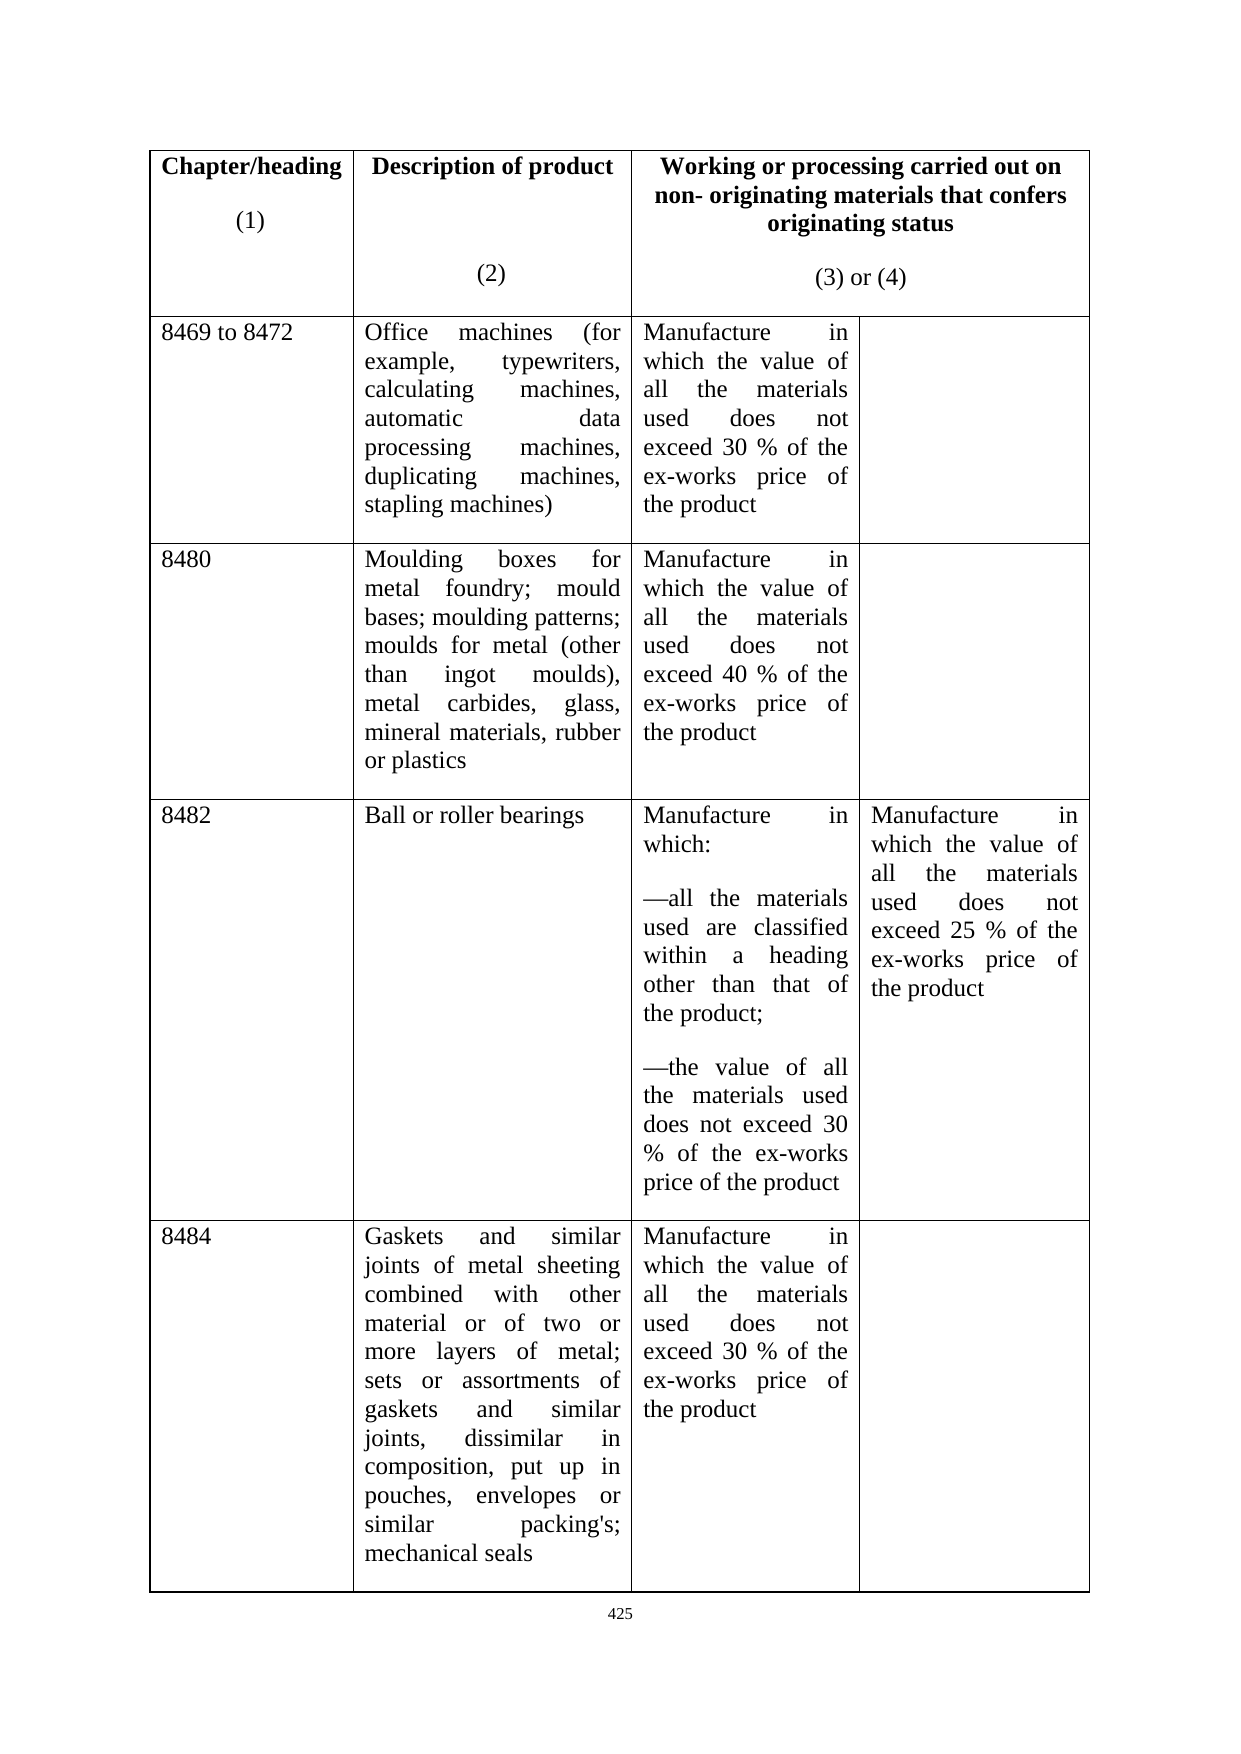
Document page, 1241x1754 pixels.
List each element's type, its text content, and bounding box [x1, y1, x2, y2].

table_cell 8480 [151, 544, 353, 799]
table_cell Manufacture in which the value of all the materials used does not exceed 30 % of the ex-works price of the product [632, 1221, 859, 1591]
table_cell Gaskets and similar joints of metal sheeting combined with other material or of two or more layers of metal; sets or assortments of gaskets and similar joints, dissimilar in composition, put up in pouches, envelopes or similar packing's; mechanical seals [354, 1221, 631, 1591]
table_cell Manufacture in which: —all the materials used are classified within a heading other than that of the product; —the value of all the materials used does not exceed 30 % of the ex-works price of the product [632, 800, 859, 1220]
table_cell [860, 1221, 1089, 1591]
table_header Chapter/heading (1) [151, 151, 353, 316]
table_cell 8482 [151, 800, 353, 1220]
table_header Description of product (2) [354, 151, 631, 316]
table_cell Manufacture in which the value of all the materials used does not exceed 40 % of the ex-works price of the product [632, 544, 859, 799]
table_cell Moulding boxes for metal foundry; mould bases; moulding patterns; moulds for metal (other than ingot moulds), metal carbides, glass, mineral materials, rubber or plastics [354, 544, 631, 799]
table_cell Manufacture in which the value of all the materials used does not exceed 25 % of the ex-works price of the product [860, 800, 1089, 1220]
table_cell Ball or roller bearings [354, 800, 631, 1220]
table_cell 8469 to 8472 [151, 317, 353, 543]
table_cell [860, 317, 1089, 543]
table_cell [860, 544, 1089, 799]
table_cell Manufacture in which the value of all the materials used does not exceed 30 % of the ex-works price of the product [632, 317, 859, 543]
table_cell 8484 [151, 1221, 353, 1591]
table_header Working or processing carried out on non- originating materials that confers originating status (3) or (4) [632, 151, 1089, 316]
table_cell Office machines (for example, typewriters, calculating machines, automatic data processing machines, duplicating machines, stapling machines) [354, 317, 631, 543]
